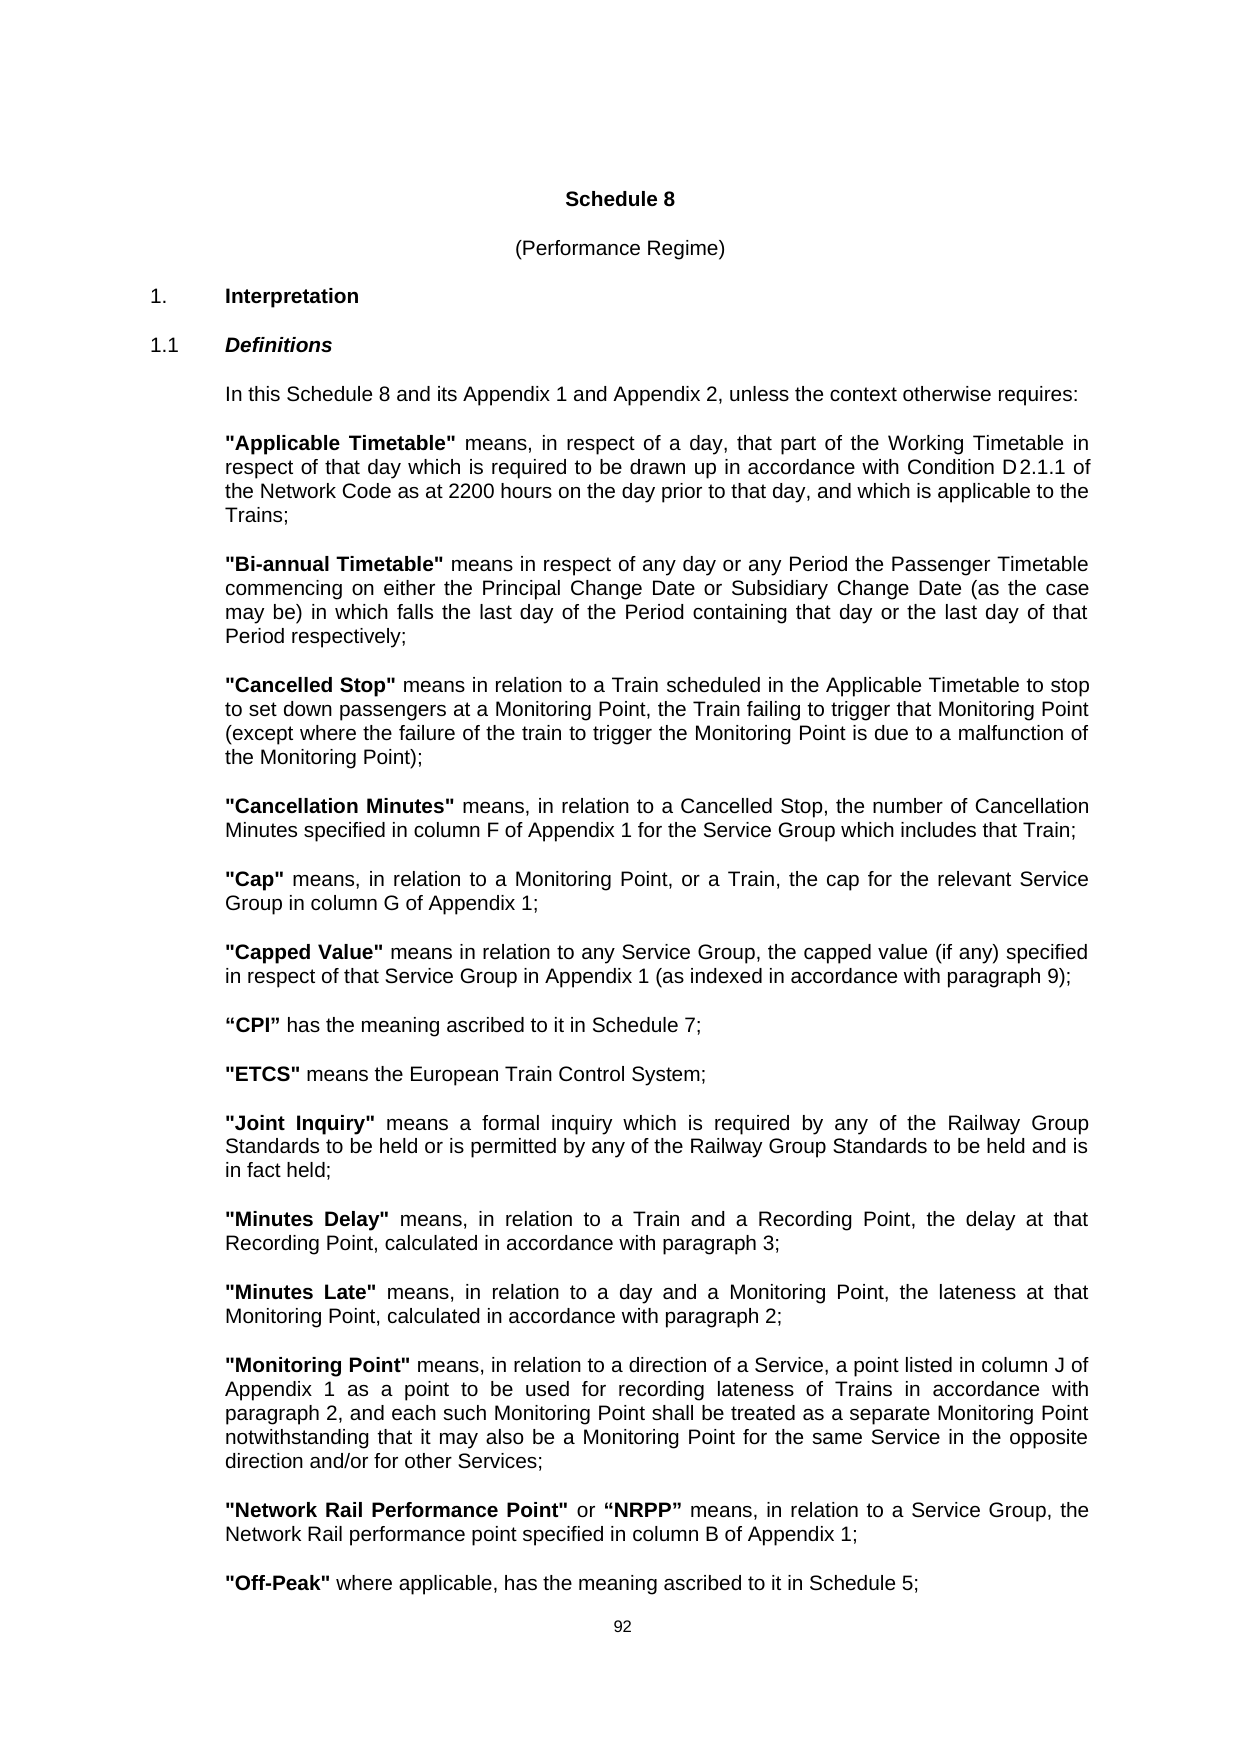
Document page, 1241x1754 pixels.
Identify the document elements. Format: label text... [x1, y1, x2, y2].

text "Cap" means, in relation to a Monitoring Point, or a Train, the cap for the relevant Service Group in column G of Appendix 1; [225, 867, 1090, 914]
text "Capped Value" means in relation to any Service Group, the capped value (if any) specified in respect of that Service Group in Appendix 1 (as indexed in accordance with paragraph 9); [225, 939, 1090, 987]
text "Minutes Delay" means, in relation to a Train and a Recording Point, the delay at that Recording Point, calculated in accordance with paragraph 3; [225, 1207, 1090, 1255]
text "Applicable Timetable" means, in respect of a day, that part of the Working Timetable in respect of that day which is required to be drawn up in accordance with Condition D2.1.1 of the Network Code as at 2200 hours on the day prior to that day, and which is applicable to the Trains; [225, 431, 1090, 527]
text "ETCS" means the European Train Control System; [225, 1061, 1090, 1085]
text (Performance Regime) [150, 235, 1090, 259]
text "Bi-annual Timetable" means in respect of any day or any Period the Passenger Timetable commencing on either the Principal Change Date or Subsidiary Change Date (as the case may be) in which falls the last day of the Period containing that day or the last day of that Period respectively; [225, 552, 1090, 648]
text "Network Rail Performance Point" or “NRPP” means, in relation to a Service Group, the Network Rail performance point specified in column B of Appendix 1; [225, 1498, 1090, 1546]
subtitle Schedule 8 [150, 186, 1090, 210]
text “CPI” has the meaning ascribed to it in Schedule 7; [225, 1012, 1090, 1036]
text "Minutes Late" means, in relation to a day and a Monitoring Point, the lateness at that Monitoring Point, calculated in accordance with paragraph 2; [225, 1280, 1090, 1328]
text "Cancellation Minutes" means, in relation to a Cancelled Stop, the number of Cancellation Minutes specified in column F of Appendix 1 for the Service Group which includes that Train; [225, 794, 1090, 842]
text "Cancelled Stop" means in relation to a Train scheduled in the Applicable Timetable to stop to set down passengers at a Monitoring Point, the Train failing to trigger that Monitoring Point (except where the failure of the train to trigger the Monitoring Point is due to a malfunction of the Monitoring Point); [225, 673, 1090, 769]
text "Joint Inquiry" means a formal inquiry which is required by any of the Railway Group Standards to be held or is permitted by any of the Railway Group Standards to be held and is in fact held; [225, 1110, 1090, 1182]
subtitle Interpretation [150, 284, 1090, 308]
text In this Schedule 8 and its Appendix 1 and Appendix 2, unless the context otherwise requires: [225, 382, 1090, 406]
text "Off-Peak" where applicable, has the meaning ascribed to it in Schedule 5; [225, 1571, 1090, 1595]
text "Monitoring Point" means, in relation to a direction of a Service, a point listed in column J of Appendix 1 as a point to be used for recording lateness of Trains in accordance with paragraph 2, and each such Monitoring Point shall be treated as a separate Monitoring Point notwithstanding that it may also be a Monitoring Point for the same Service in the opposite direction and/or for other Services; [225, 1353, 1090, 1473]
subtitle Definitions [150, 333, 1090, 357]
